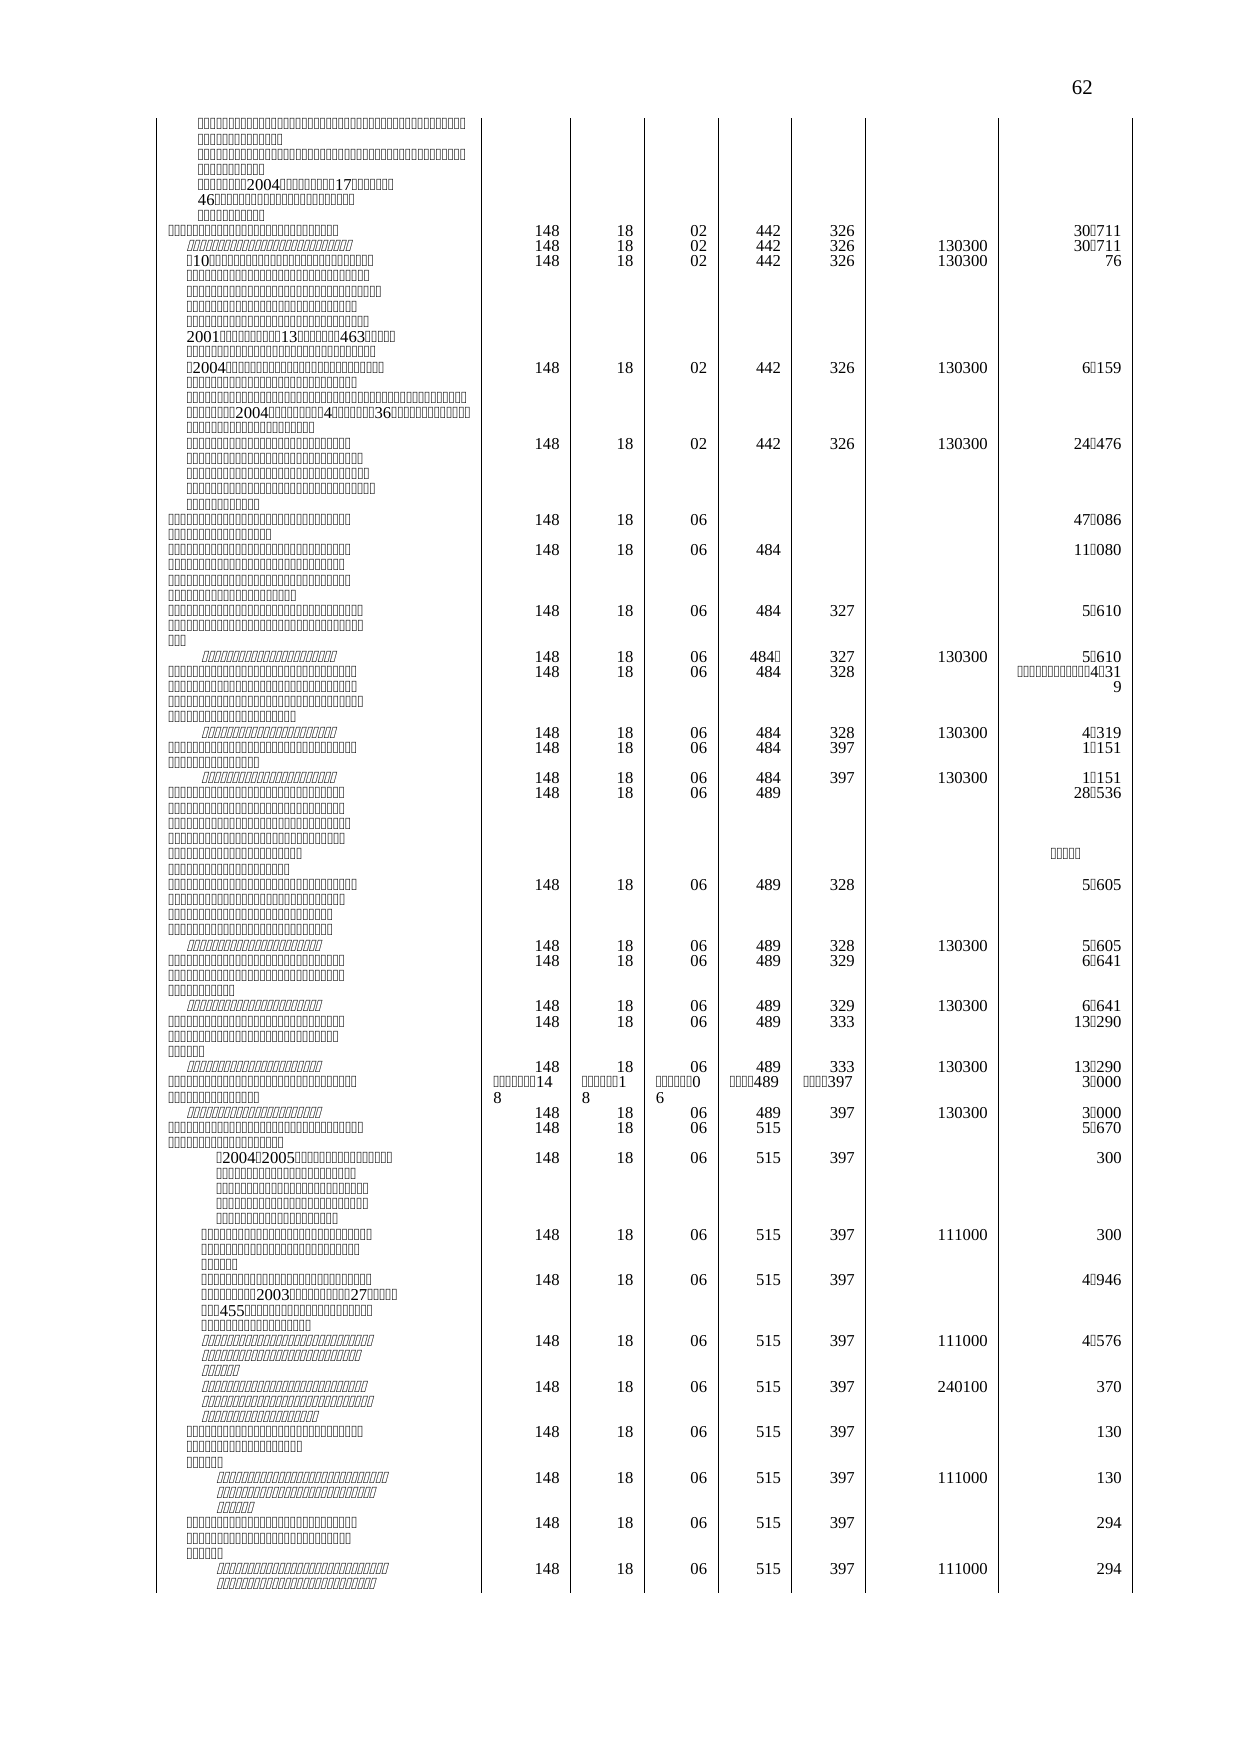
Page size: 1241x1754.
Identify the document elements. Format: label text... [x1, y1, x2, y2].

table_cell  [645, 225, 718, 240]
table_cell  [571, 1472, 644, 1517]
table_cell  [719, 1122, 791, 1152]
table_cell [1133, 1122, 1163, 1152]
table_cell  [482, 939, 570, 954]
table_cell  [482, 1228, 570, 1274]
table_cell  [866, 939, 998, 954]
table_cell [866, 1274, 998, 1335]
table_cell  [792, 1380, 865, 1426]
table_cell  [157, 939, 481, 954]
table_cell  [645, 1228, 718, 1274]
table_cell  [645, 1000, 718, 1015]
table_cell  [792, 225, 865, 240]
table_cell   [157, 1122, 481, 1152]
table_cell  [645, 1472, 718, 1517]
table_cell  [719, 772, 791, 787]
table_cell  [792, 1517, 865, 1563]
table_cell [1133, 605, 1163, 650]
table_cell  [645, 1061, 718, 1076]
table_cell  [571, 1228, 644, 1274]
table_cell  [719, 666, 791, 726]
table_cell  [571, 955, 644, 1000]
table_cell  [866, 772, 998, 787]
table_cell  [792, 1061, 865, 1076]
table_cell  [866, 1563, 998, 1593]
table_cell [1133, 1426, 1163, 1472]
table_cell    [157, 1015, 481, 1061]
table_cell  [719, 544, 791, 605]
table_cell  [719, 1472, 791, 1517]
table_cell  [999, 879, 1132, 939]
table_cell [1133, 772, 1163, 787]
table_cell  [999, 438, 1132, 513]
table_cell  [482, 1152, 570, 1228]
table_cell  [999, 1335, 1132, 1380]
table_cell  [482, 1015, 570, 1061]
table_cell [866, 787, 998, 878]
table_cell  [645, 650, 718, 666]
table_cell  [866, 726, 998, 742]
table_cell       [157, 787, 481, 878]
table_cell  [999, 1380, 1132, 1426]
table_cell  [792, 240, 865, 255]
table_cell [1133, 1380, 1163, 1426]
table_cell  [866, 1472, 998, 1517]
table_cell  [792, 1107, 865, 1122]
table_cell  [719, 939, 791, 954]
table_cell  [999, 605, 1132, 650]
table_cell  [482, 879, 570, 939]
table_cell  [645, 1563, 718, 1593]
table_cell [719, 118, 791, 224]
table_cell  [719, 650, 791, 666]
table_cell  [999, 255, 1132, 361]
table_cell  [866, 361, 998, 437]
table_cell  [645, 605, 718, 650]
table_cell  [792, 1000, 865, 1015]
table_cell    [157, 1517, 481, 1563]
table_cell    [157, 955, 481, 1000]
table_cell [1133, 787, 1163, 878]
table_cell  [482, 650, 570, 666]
table_cell      [157, 118, 481, 224]
table_cell  [719, 1107, 791, 1122]
table_cell  [792, 1563, 865, 1593]
table_cell  [571, 240, 644, 255]
table_cell    [157, 1426, 481, 1472]
table_cell  [482, 1517, 570, 1563]
table_cell  [571, 225, 644, 240]
table_cell  [866, 1000, 998, 1015]
table_cell  [719, 1380, 791, 1426]
table_cell  [571, 605, 644, 650]
table_cell      [157, 438, 481, 513]
table_cell  [645, 1426, 718, 1472]
table_cell     [157, 1274, 481, 1335]
table_cell  [719, 1061, 791, 1076]
table_cell  [719, 742, 791, 772]
table_cell [1133, 438, 1163, 513]
table_cell  [719, 726, 791, 742]
table_cell  [482, 255, 570, 361]
table_cell [866, 1015, 998, 1061]
table_cell  [571, 726, 644, 742]
table_cell  [999, 650, 1132, 666]
table_cell  [792, 879, 865, 939]
table_cell  [645, 255, 718, 361]
table_cell  [571, 514, 644, 544]
table_cell   [157, 1076, 481, 1107]
table_cell [792, 1122, 865, 1152]
table_cell  [571, 361, 644, 437]
table_cell     [157, 666, 481, 726]
table_cell [482, 118, 570, 224]
table_cell   [999, 787, 1132, 878]
table_cell  [482, 772, 570, 787]
table_cell  [999, 1563, 1132, 1593]
table_cell [1133, 1015, 1163, 1061]
table_cell  [999, 1472, 1132, 1517]
table_cell  [157, 1107, 481, 1122]
table_cell  [571, 1152, 644, 1228]
table_cell  [157, 1061, 481, 1076]
table_cell  [792, 438, 865, 513]
table_cell [1133, 1274, 1163, 1335]
table_cell  [792, 726, 865, 742]
table_cell  [999, 1228, 1132, 1274]
table_cell  [482, 225, 570, 240]
table_cell  [482, 1076, 570, 1107]
table_cell [645, 118, 718, 224]
table_cell    [157, 361, 481, 437]
table_cell [792, 544, 865, 605]
table_cell  [792, 1472, 865, 1517]
table_cell  [999, 955, 1132, 1000]
table_cell  [999, 361, 1132, 437]
table_cell  [571, 1274, 644, 1335]
table_cell [866, 666, 998, 726]
table_cell  [482, 1000, 570, 1015]
table_cell  [792, 361, 865, 437]
table_cell  [645, 1517, 718, 1563]
table_cell [1133, 1076, 1163, 1107]
table_cell [866, 544, 998, 605]
table_cell  [999, 1152, 1132, 1228]
table_cell  [866, 240, 998, 255]
table_cell  [792, 1076, 865, 1107]
table_cell  [866, 1335, 998, 1380]
table_cell  [571, 1122, 644, 1152]
table_cell  [571, 1107, 644, 1122]
table_cell  [792, 605, 865, 650]
table_cell  [571, 1061, 644, 1076]
table_cell  [645, 939, 718, 954]
table_cell   [157, 742, 481, 772]
table_cell  [999, 1274, 1132, 1335]
table_cell  [645, 1015, 718, 1061]
table_cell  [571, 1563, 644, 1593]
table_cell  [157, 1000, 481, 1015]
table_cell  [571, 1517, 644, 1563]
table_cell  [645, 1107, 718, 1122]
table_cell  [482, 1380, 570, 1426]
table_cell  [482, 1107, 570, 1122]
table_cell [792, 118, 865, 224]
table_cell [866, 118, 998, 224]
table_cell  [719, 879, 791, 939]
table_cell  [792, 1228, 865, 1274]
table_cell  [999, 1426, 1132, 1472]
table_cell  [157, 240, 481, 255]
table_cell  [792, 772, 865, 787]
table_cell  [719, 1228, 791, 1274]
table_cell [1133, 255, 1163, 361]
table_cell  [571, 544, 644, 605]
table_cell [866, 225, 998, 240]
table_cell  [157, 225, 481, 240]
table_cell  [645, 514, 718, 544]
table_cell  [999, 772, 1132, 787]
table_cell  [482, 726, 570, 742]
table_cell  [999, 742, 1132, 772]
table_cell  [571, 255, 644, 361]
table_cell  [792, 955, 865, 1000]
table_cell [1133, 225, 1163, 240]
table_cell  [645, 772, 718, 787]
table_cell  [866, 1228, 998, 1274]
table_cell  [719, 255, 791, 361]
table_cell  [645, 726, 718, 742]
table_cell     [157, 879, 481, 939]
table_cell  [645, 742, 718, 772]
table_cell  [571, 879, 644, 939]
table_cell [1133, 650, 1163, 666]
table_cell  [645, 1152, 718, 1228]
table_cell [866, 1122, 998, 1152]
table_cell  [999, 1517, 1132, 1563]
table_cell [866, 1517, 998, 1563]
table_cell  [792, 742, 865, 772]
table_cell  [999, 514, 1132, 544]
table_cell  [645, 1335, 718, 1380]
table_cell  [719, 1000, 791, 1015]
table_cell  [719, 787, 791, 878]
table_cell  [571, 650, 644, 666]
table_cell  [719, 438, 791, 513]
table_cell  [482, 1274, 570, 1335]
table_cell [1133, 1152, 1163, 1228]
table_cell  [482, 955, 570, 1000]
table_cell  [792, 666, 865, 726]
table_cell  [482, 666, 570, 726]
table_cell [1133, 1517, 1163, 1563]
table_cell  [792, 1152, 865, 1228]
table_cell  [999, 1122, 1132, 1152]
table_cell  [792, 1335, 865, 1380]
table_cell  [719, 361, 791, 437]
table_cell [792, 787, 865, 878]
table_cell [866, 742, 998, 772]
table_cell  [999, 939, 1132, 954]
table_cell  [866, 1061, 998, 1076]
table_cell        [157, 255, 481, 361]
table_cell [1133, 361, 1163, 437]
table_cell  [571, 1426, 644, 1472]
table_cell  [571, 742, 644, 772]
table_cell [866, 879, 998, 939]
table_cell  [645, 544, 718, 605]
table_cell [1133, 939, 1163, 954]
table_cell  [999, 1107, 1132, 1122]
table_cell  [482, 438, 570, 513]
table_cell  [999, 240, 1132, 255]
table_cell [1133, 955, 1163, 1000]
table_cell  [157, 726, 481, 742]
table_cell  [482, 787, 570, 878]
table_cell  [571, 772, 644, 787]
table_cell  [645, 361, 718, 437]
table_cell  [571, 1335, 644, 1380]
table_cell  [482, 240, 570, 255]
table_cell  [645, 666, 718, 726]
table_cell [866, 605, 998, 650]
table_cell [1133, 1000, 1163, 1015]
table_cell    [157, 1472, 481, 1517]
table_cell [1133, 879, 1163, 939]
table_cell  [866, 438, 998, 513]
table_cell [1133, 118, 1163, 224]
table_cell  [999, 1061, 1132, 1076]
table_cell  [719, 225, 791, 240]
table_cell [1133, 240, 1163, 255]
table_cell  [719, 1274, 791, 1335]
table_cell  [719, 1563, 791, 1593]
table_cell  [792, 1426, 865, 1472]
table_cell  [999, 544, 1132, 605]
table_cell  [645, 438, 718, 513]
table_cell [571, 118, 644, 224]
table_cell  [482, 514, 570, 544]
table_cell  [999, 666, 1132, 726]
table_cell  [719, 1152, 791, 1228]
table_cell  [482, 1472, 570, 1517]
table_cell   [157, 1563, 481, 1593]
table_cell [1133, 1228, 1163, 1274]
table_cell  [719, 955, 791, 1000]
table_cell  [999, 1015, 1132, 1061]
table_cell  [482, 1426, 570, 1472]
table_cell     [157, 544, 481, 605]
table_cell  [866, 255, 998, 361]
table_cell [1133, 666, 1163, 726]
table_cell  [645, 1122, 718, 1152]
table_cell  [645, 1380, 718, 1426]
table_cell  [719, 240, 791, 255]
table_cell  [482, 1335, 570, 1380]
table_cell [866, 955, 998, 1000]
table_cell      [157, 1152, 481, 1228]
table_cell [999, 118, 1132, 224]
table_cell  [719, 1426, 791, 1472]
table_cell  [866, 1107, 998, 1122]
table_cell  [482, 605, 570, 650]
table_cell  [999, 1000, 1132, 1015]
table_cell  [482, 742, 570, 772]
table_cell   [157, 514, 481, 544]
table_cell  [645, 955, 718, 1000]
table_cell  [645, 787, 718, 878]
table_cell  [792, 1015, 865, 1061]
table_cell [792, 514, 865, 544]
table_cell  [482, 361, 570, 437]
table_cell [719, 514, 791, 544]
table_cell  [792, 650, 865, 666]
table_cell    [157, 1228, 481, 1274]
table_cell [1133, 544, 1163, 605]
table_cell  [792, 939, 865, 954]
table_cell  [571, 1000, 644, 1015]
table_cell  [719, 1076, 791, 1107]
table_cell  [571, 1076, 644, 1107]
table_cell  [157, 772, 481, 787]
table_cell  [999, 225, 1132, 240]
table_cell  [571, 787, 644, 878]
table_cell  [571, 939, 644, 954]
table_cell [1133, 726, 1163, 742]
table_cell    [157, 1380, 481, 1426]
table_cell  [157, 650, 481, 666]
table_cell  [645, 240, 718, 255]
table_cell [1133, 1472, 1163, 1517]
table_cell  [645, 879, 718, 939]
table_cell    [157, 1335, 481, 1380]
table_cell [1133, 1107, 1163, 1122]
table_cell  [645, 1274, 718, 1335]
table_cell    [157, 605, 481, 650]
table_cell [866, 1076, 998, 1107]
table_cell  [571, 1015, 644, 1061]
table_cell  [999, 726, 1132, 742]
table_cell  [999, 1076, 1132, 1107]
table_cell  [645, 1076, 718, 1107]
table_cell [1133, 1335, 1163, 1380]
table_cell  [482, 1122, 570, 1152]
table_cell [866, 1152, 998, 1228]
table_cell  [571, 438, 644, 513]
table_cell [1133, 742, 1163, 772]
table_cell  [482, 1563, 570, 1593]
table_cell [1133, 514, 1163, 544]
table_cell [866, 1426, 998, 1472]
table_cell [1133, 1061, 1163, 1076]
table_cell  [571, 1380, 644, 1426]
table_cell  [719, 1517, 791, 1563]
table_cell  [866, 1380, 998, 1426]
table_cell  [792, 1274, 865, 1335]
table_cell  [719, 605, 791, 650]
table_cell  [866, 650, 998, 666]
table_cell [866, 514, 998, 544]
table_cell  [719, 1335, 791, 1380]
table_cell  [719, 1015, 791, 1061]
table_cell  [571, 666, 644, 726]
table_cell [1133, 1563, 1163, 1593]
table_cell  [482, 1061, 570, 1076]
table_cell  [792, 255, 865, 361]
table_cell  [482, 544, 570, 605]
